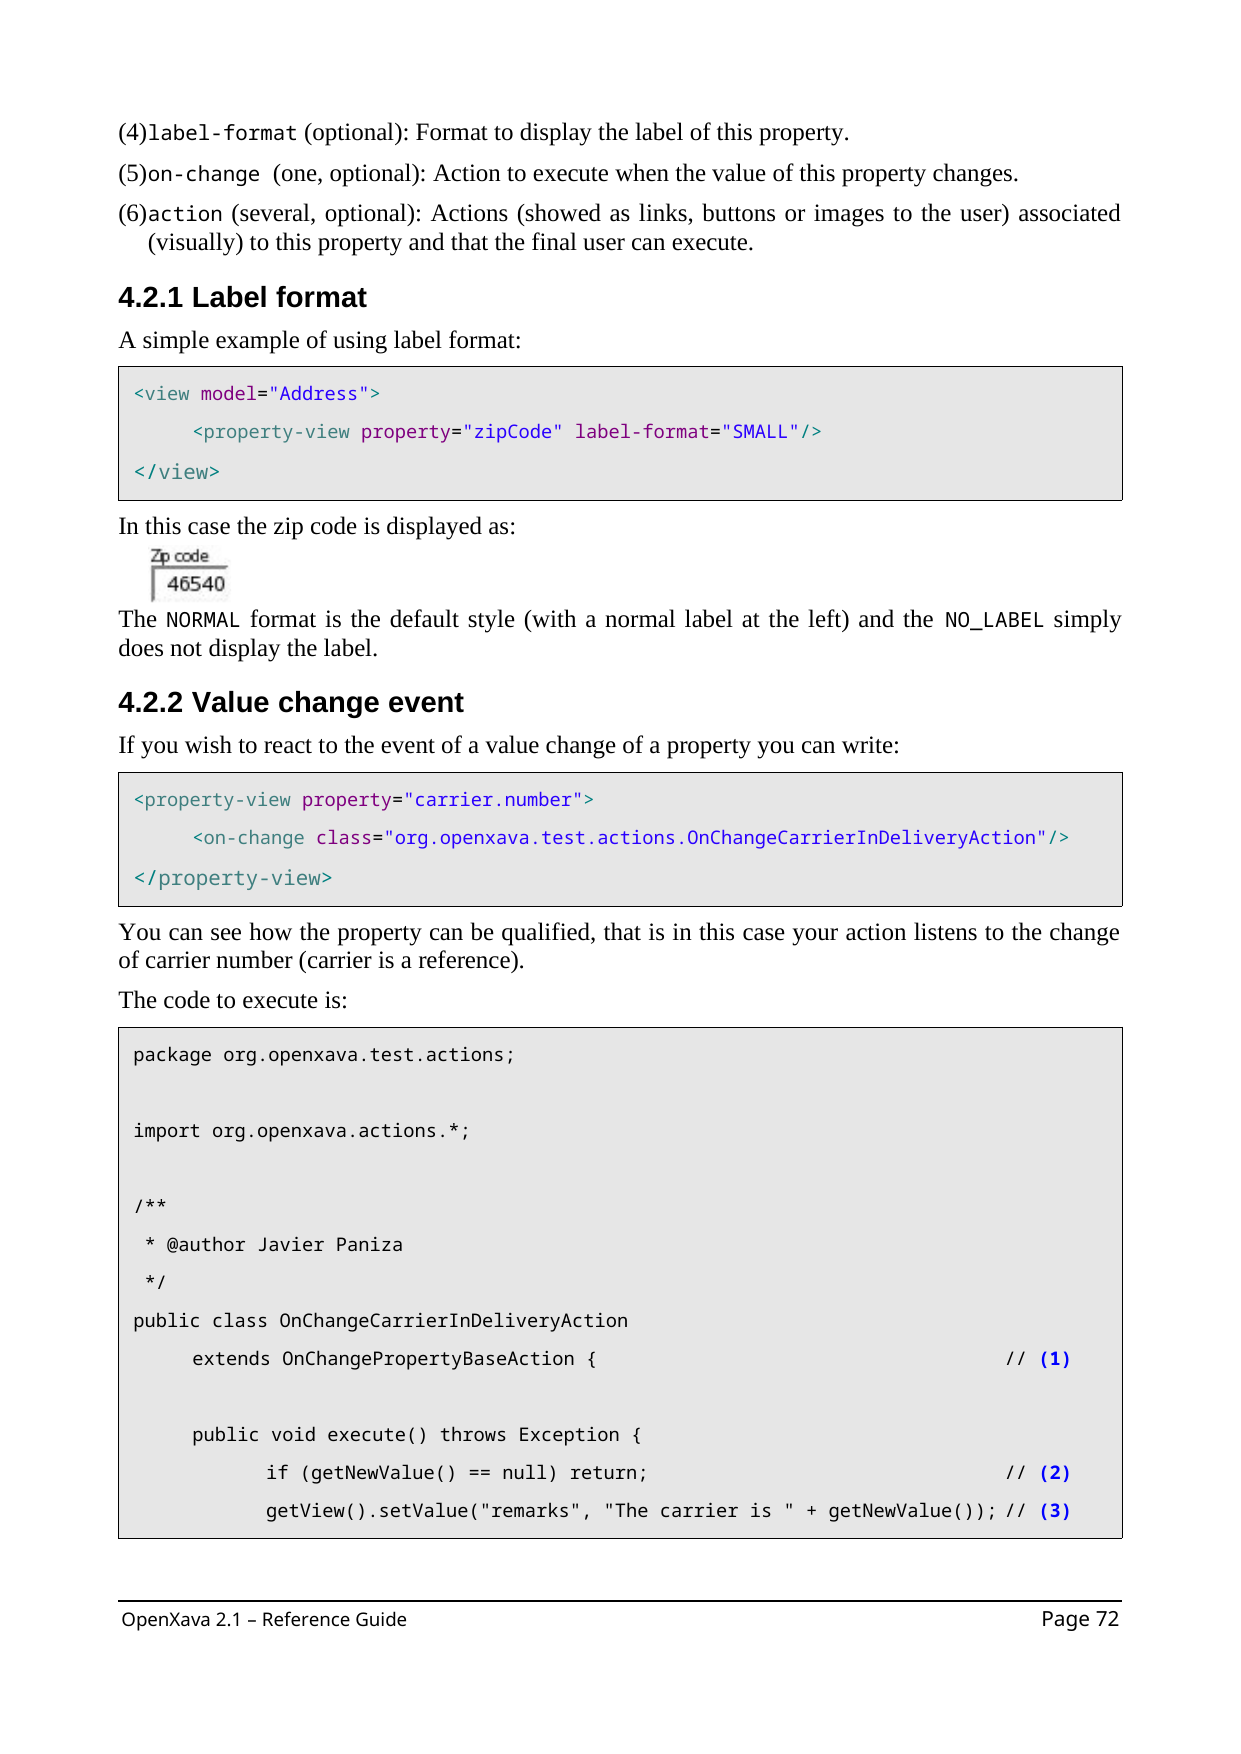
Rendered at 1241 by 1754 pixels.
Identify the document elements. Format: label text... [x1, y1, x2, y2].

text package org.openxava.test.actions; [119, 1028, 1122, 1064]
subtitle Label format [118, 281, 1122, 313]
picture [148, 545, 232, 606]
text </view> [119, 442, 1122, 500]
list label-format (optional): Format to display the label of this property. [118, 118, 1122, 146]
text </property-view> [119, 848, 1122, 906]
list on-change (one, optional): Action to execute when the value of this property changes. [118, 159, 1122, 187]
text <property-view property="zipCode" label-format="SMALL"/> [119, 404, 1122, 442]
text If you wish to react to the event of a value change of a property you can write: [118, 732, 1122, 759]
text <view model="Address"> [119, 367, 1122, 404]
text In this case the zip code is displayed as: [118, 512, 1122, 540]
text if (getNewValue() == null) return; // (2) [119, 1445, 1122, 1483]
text <property-view property="carrier.number"> [119, 773, 1122, 810]
text The NORMAL format is the default style (with a normal label at the left) and the NO_LABEL simply does not display the label. [118, 606, 1122, 661]
text */ [119, 1255, 1122, 1293]
list action (several, optional): Actions (showed as links, buttons or images to the user) associated (visually) to this property and that the final user can execute. [118, 199, 1122, 256]
text A simple example of using label format: [118, 326, 1122, 353]
text import org.openxava.actions.*; [119, 1103, 1122, 1141]
text getView().setValue("remarks", "The carrier is " + getNewValue()); // (3) [119, 1483, 1122, 1538]
text public class OnChangeCarrierInDeliveryAction [119, 1293, 1122, 1331]
text <on-change class="org.openxava.test.actions.OnChangeCarrierInDeliveryAction"/> [119, 810, 1122, 848]
text public void execute() throws Exception { [119, 1407, 1122, 1445]
text You can see how the property can be qualified, that is in this case your action listens to the change of carrier number (carrier is a reference). [118, 918, 1122, 974]
subtitle Value change event [118, 686, 1122, 719]
text The code to execute is: [118, 986, 1122, 1014]
text extends OnChangePropertyBaseAction { // (1) [119, 1331, 1122, 1369]
text /** [119, 1179, 1122, 1217]
text * @author Javier Paniza [119, 1217, 1122, 1255]
